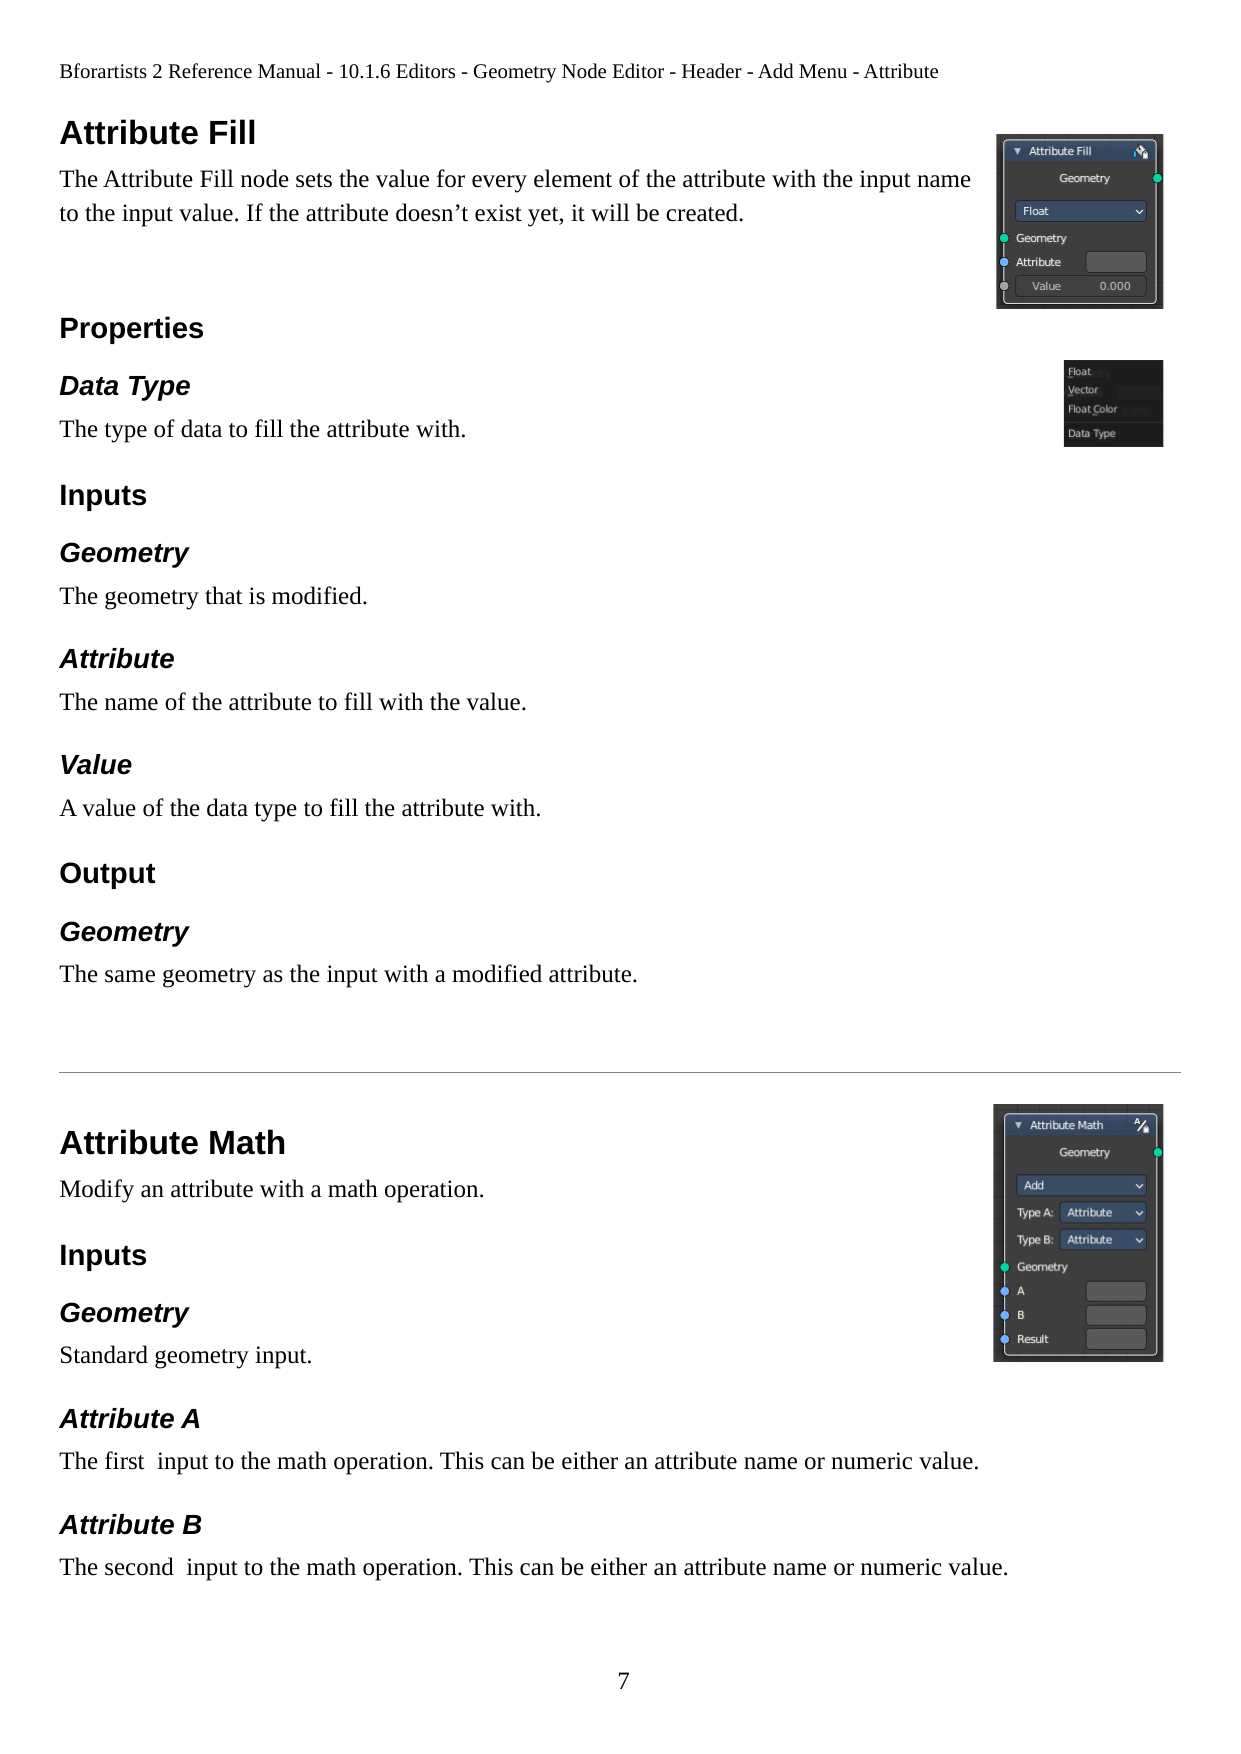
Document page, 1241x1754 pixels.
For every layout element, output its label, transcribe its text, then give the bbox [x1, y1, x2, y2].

subtitle Inputs [59, 478, 1181, 511]
subtitle Attribute A [59, 1402, 1181, 1434]
text The type of data to fill the attribute with. [59, 414, 1063, 443]
subtitle Attribute [59, 642, 1181, 674]
text The second input to the math operation. This can be either an attribute name or numeric value. [59, 1552, 1181, 1581]
text A value of the data type to fill the attribute with. [59, 793, 1181, 821]
subtitle Geometry [59, 1296, 993, 1328]
subtitle Data Type [59, 370, 1063, 402]
picture [996, 134, 1164, 309]
subtitle Attribute Math [59, 1123, 993, 1161]
text The geometry that is modified. [59, 581, 1181, 609]
text Modify an attribute with a math operation. [59, 1174, 993, 1202]
subtitle Properties [59, 311, 1181, 345]
subtitle Inputs [59, 1237, 993, 1271]
subtitle Attribute B [59, 1508, 1181, 1540]
subtitle Value [59, 748, 1181, 780]
subtitle [1164, 1237, 1181, 1271]
text The Attribute Fill node sets the value for every element of the attribute with the input name to the input value. If the attribute doesn’t exist yet, it will be created. [59, 164, 996, 227]
subtitle Geometry [59, 536, 1181, 568]
text The first input to the math operation. This can be either an attribute name or numeric value. [59, 1446, 1181, 1475]
picture [993, 1104, 1164, 1362]
subtitle [1164, 1123, 1181, 1161]
text The same geometry as the input with a modified attribute. [59, 959, 1181, 988]
subtitle [1164, 370, 1181, 402]
subtitle Output [59, 856, 1181, 890]
picture [1063, 360, 1164, 447]
text The name of the attribute to fill with the value. [59, 687, 1181, 716]
subtitle Attribute Fill [59, 113, 1181, 151]
subtitle Geometry [59, 915, 1181, 947]
subtitle [1164, 1296, 1181, 1328]
text Standard geometry input. [59, 1341, 1181, 1369]
